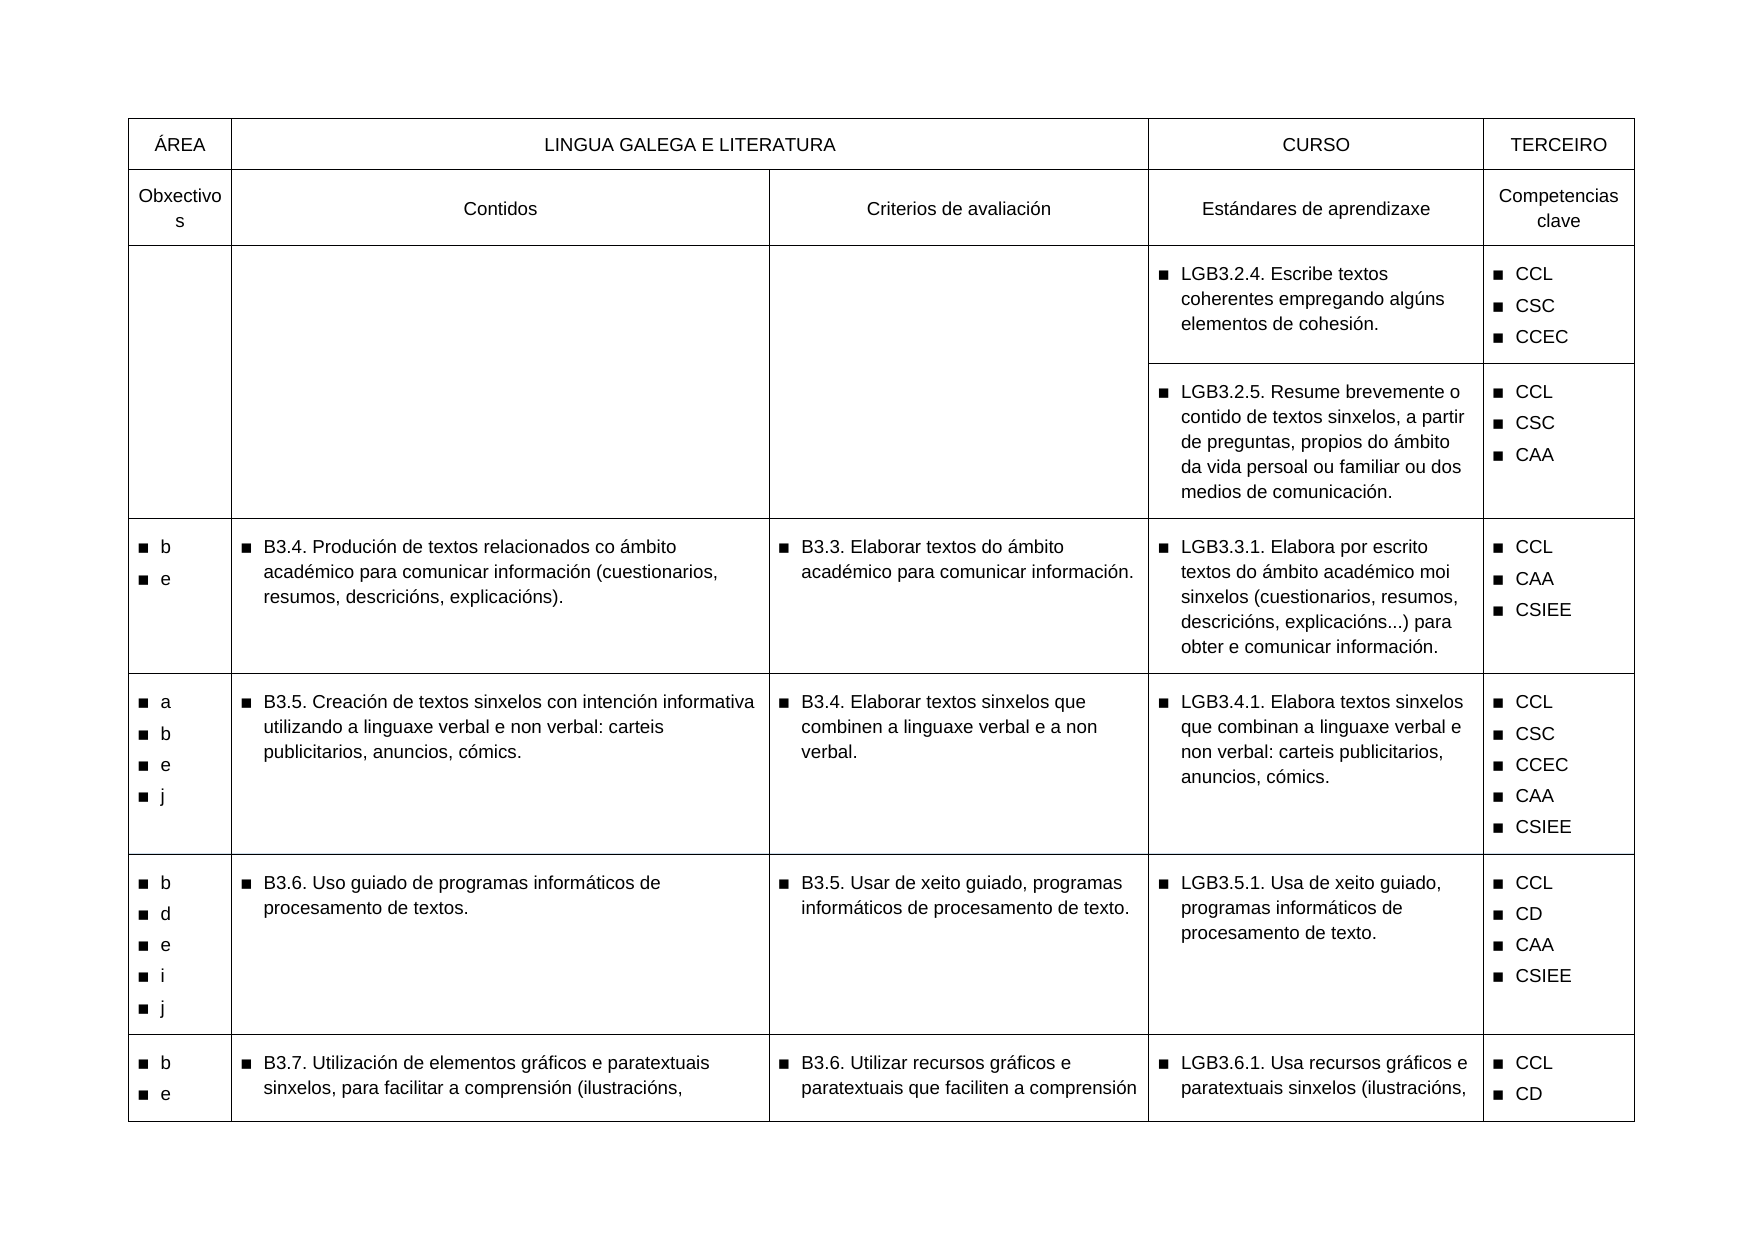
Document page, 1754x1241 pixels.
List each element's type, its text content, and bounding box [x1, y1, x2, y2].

table_cell LGB3.2.4. Escribe textos coherentes empregando algúns elementos de cohesión. [1149, 246, 1483, 363]
table_header CURSO [1149, 119, 1483, 169]
table_cell B3.5. Creación de textos sinxelos con intención informativa utilizando a linguaxe verbal e non verbal: carteis publicitarios, anuncios, cómics. [232, 674, 769, 853]
table_cell LGB3.6.1. Usa recursos gráficos e paratextuais sinxelos (ilustracións, [1149, 1035, 1483, 1121]
table_cell CCL CD CSIEE [1484, 1035, 1634, 1121]
table_cell CCL CSC CAA [1484, 364, 1634, 518]
table_cell CCL CD CAA CSIEE [1484, 855, 1634, 1034]
table_cell Contidos [232, 170, 769, 245]
table_cell CCL CSC CCEC [1484, 246, 1634, 363]
table_cell B3.4. Produción de textos relacionados co ámbito académico para comunicar información (cuestionarios, resumos, descricións, explicacións). [232, 519, 769, 673]
table_cell Competencias clave [1484, 170, 1634, 245]
table_cell [232, 246, 769, 518]
table_cell Criterios de avaliación [770, 170, 1148, 245]
table_cell b e [129, 519, 231, 673]
table_header LINGUA GALEGA E LITERATURA [232, 119, 1148, 169]
table_cell [770, 246, 1148, 518]
table_cell Obxectivos [129, 170, 231, 245]
table_cell Estándares de aprendizaxe [1149, 170, 1483, 245]
table_cell B3.5. Usar de xeito guiado, programas informáticos de procesamento de texto. [770, 855, 1148, 1034]
table_cell b d e i j [129, 855, 231, 1034]
table_header TERCEIRO [1484, 119, 1634, 169]
table_cell B3.4. Elaborar textos sinxelos que combinen a linguaxe verbal e a non verbal. [770, 674, 1148, 853]
table_cell B3.7. Utilización de elementos gráficos e paratextuais sinxelos, para facilitar a comprensión (ilustracións, [232, 1035, 769, 1121]
table_cell [129, 246, 231, 518]
table_cell CCL CAA CSIEE [1484, 519, 1634, 673]
table_cell LGB3.5.1. Usa de xeito guiado, programas informáticos de procesamento de texto. [1149, 855, 1483, 1034]
table_header ÁREA [129, 119, 231, 169]
table_cell B3.3. Elaborar textos do ámbito académico para comunicar información. [770, 519, 1148, 673]
table_cell CCL CSC CCEC CAA CSIEE [1484, 674, 1634, 853]
table_cell LGB3.3.1. Elabora por escrito textos do ámbito académico moi sinxelos (cuestionarios, resumos, descricións, explicacións...) para obter e comunicar información. [1149, 519, 1483, 673]
table_cell b e i j [129, 1035, 231, 1121]
table_cell a b e j [129, 674, 231, 853]
table_cell LGB3.4.1. Elabora textos sinxelos que combinan a linguaxe verbal e non verbal: carteis publicitarios, anuncios, cómics. [1149, 674, 1483, 853]
table_cell B3.6. Utilizar recursos gráficos e paratextuais que faciliten a comprensión [770, 1035, 1148, 1121]
table_cell B3.6. Uso guiado de programas informáticos de procesamento de textos. [232, 855, 769, 1034]
table_cell LGB3.2.5. Resume brevemente o contido de textos sinxelos, a partir de preguntas, propios do ámbito da vida persoal ou familiar ou dos medios de comunicación. [1149, 364, 1483, 518]
